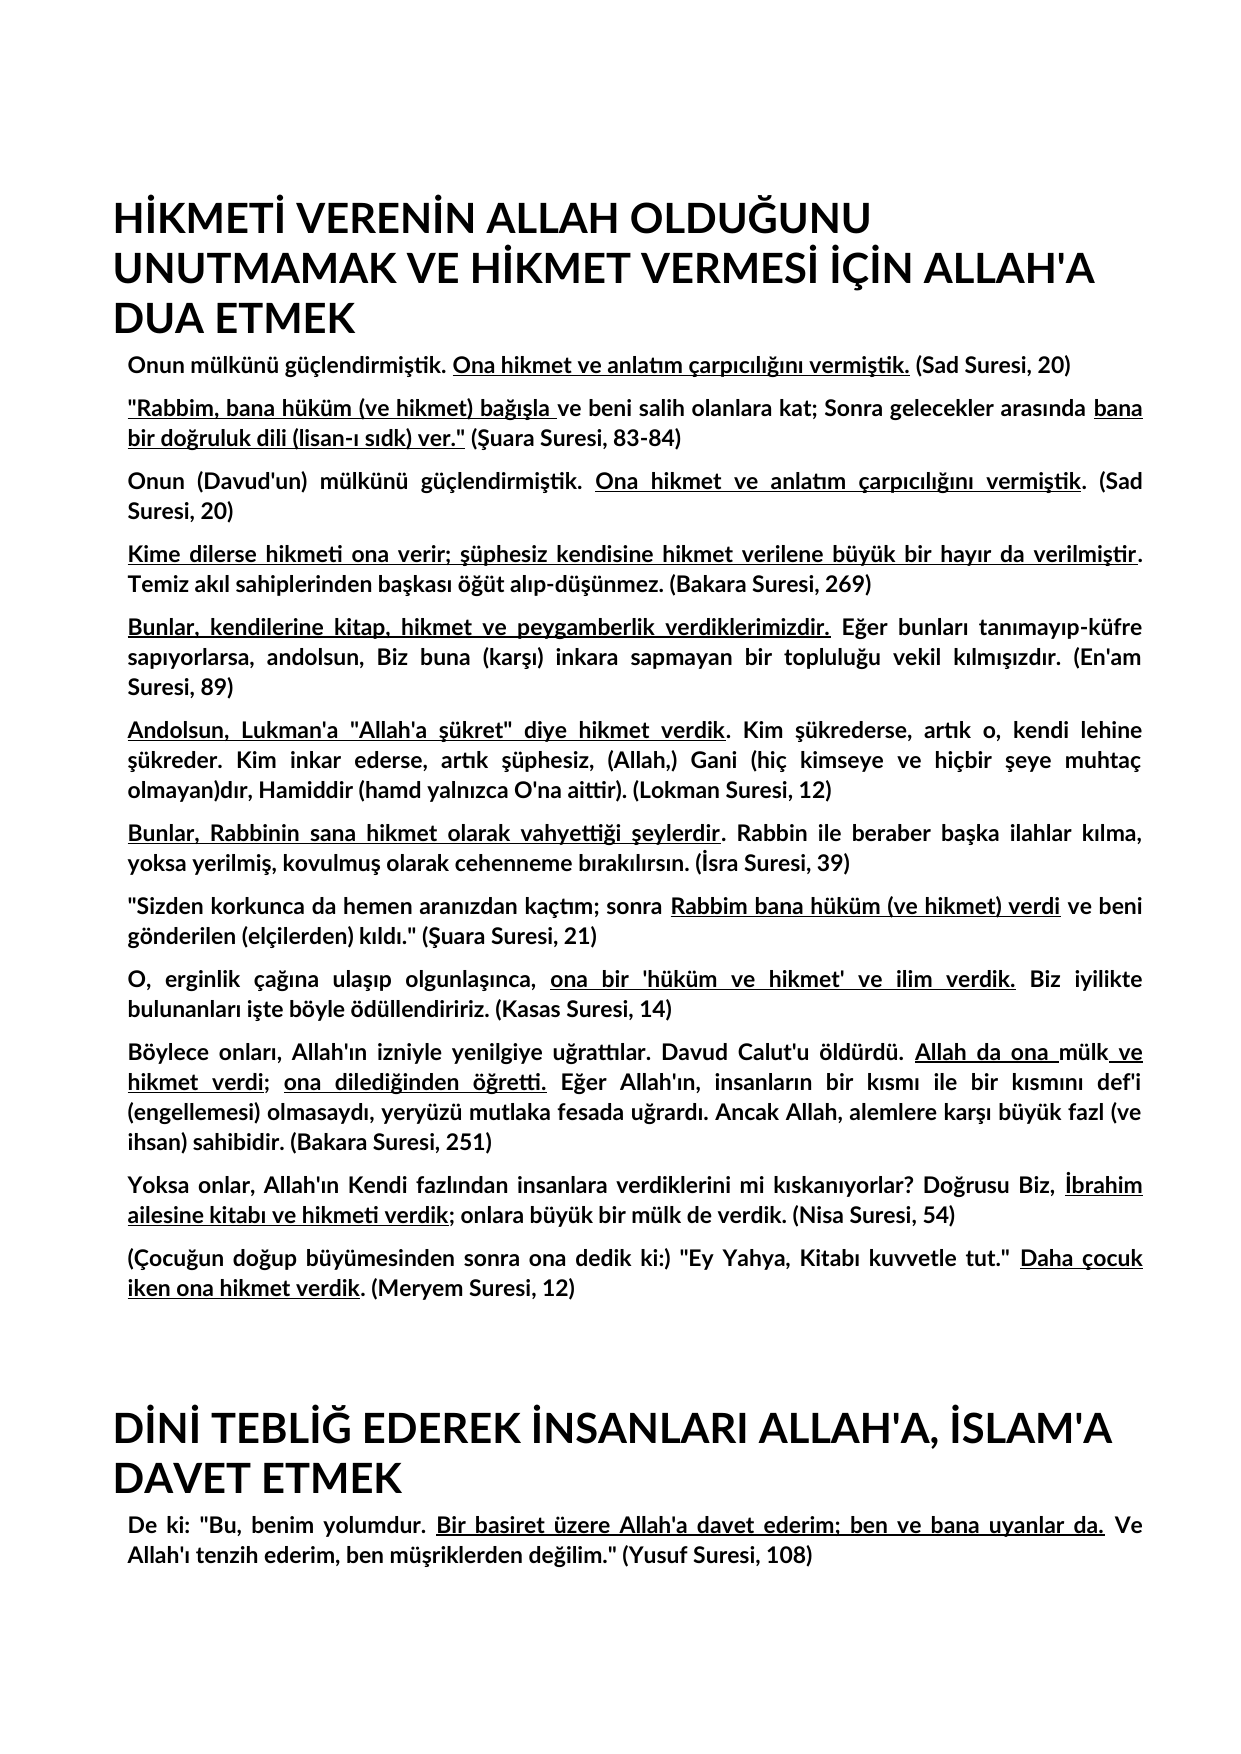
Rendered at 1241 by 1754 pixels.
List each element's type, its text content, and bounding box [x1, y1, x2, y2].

text (Çocuğun doğup büyümesinden sonra ona dedik ki:) "Ey Yahya, Kitabı kuvvetle tut." Daha çocuk iken ona hikmet verdik. (Meryem Suresi, 12) [127, 1244, 1143, 1301]
text Böylece onları, Allah'ın izniyle yenilgiye uğrattılar. Davud Calut'u öldürdü. Allah da ona mülk ve hikmet verdi; ona dilediğinden öğretti. Eğer Allah'ın, insanların bir kısmı ile bir kısmını def'i (engellemesi) olmasaydı, yeryüzü mutlaka fesada uğrardı. Ancak Allah, alemlere karşı büyük fazl (ve ihsan) sahibidir. (Bakara Suresi, 251) [127, 1037, 1143, 1156]
subtitle DİNİ TEBLİĞ EDEREK İNSANLARI ALLAH'A, İSLAM'A DAVET ETMEK [112, 1402, 1165, 1502]
text Onun mülkünü güçlendirmiştik. Ona hikmet ve anlatım çarpıcılığını vermiştik. (Sad Suresi, 20) [127, 351, 1143, 378]
text Onun (Davud'un) mülkünü güçlendirmiştik. Ona hikmet ve anlatım çarpıcılığını vermiştik. (Sad Suresi, 20) [127, 467, 1143, 524]
text "Rabbim, bana hüküm (ve hikmet) bağışla ve beni salih olanlara kat; Sonra gelecekler arasında bana bir doğruluk dili (lisan-ı sıdk) ver." (Şuara Suresi, 83-84) [127, 394, 1143, 451]
text "Sizden korkunca da hemen aranızdan kaçtım; sonra Rabbim bana hüküm (ve hikmet) verdi ve beni gönderilen (elçilerden) kıldı." (Şuara Suresi, 21) [127, 892, 1143, 949]
subtitle HİKMETİ VERENİN ALLAH OLDUĞUNU UNUTMAMAK VE HİKMET VERMESİ İÇİN ALLAH'A DUA ETMEK [112, 193, 1165, 343]
text De ki: "Bu, benim yolumdur. Bir basiret üzere Allah'a davet ederim; ben ve bana uyanlar da. Ve Allah'ı tenzih ederim, ben müşriklerden değilim." (Yusuf Suresi, 108) [127, 1510, 1143, 1568]
text Bunlar, kendilerine kitap, hikmet ve peygamberlik verdiklerimizdir. Eğer bunları tanımayıp-küfre sapıyorlarsa, andolsun, Biz buna (karşı) inkara sapmayan bir topluluğu vekil kılmışızdır. (En'am Suresi, 89) [127, 612, 1143, 700]
text Andolsun, Lukman'a "Allah'a şükret" diye hikmet verdik. Kim şükrederse, artık o, kendi lehine şükreder. Kim inkar ederse, artık şüphesiz, (Allah,) Gani (hiç kimseye ve hiçbir şeye muhtaç olmayan)dır, Hamiddir (hamd yalnızca O'na aittir). (Lokman Suresi, 12) [127, 716, 1143, 803]
text Yoksa onlar, Allah'ın Kendi fazlından insanlara verdiklerini mi kıskanıyorlar? Doğrusu Biz, İbrahim ailesine kitabı ve hikmeti verdik; onlara büyük bir mülk de verdik. (Nisa Suresi, 54) [127, 1171, 1143, 1228]
text Bunlar, Rabbinin sana hikmet olarak vahyettiği şeylerdir. Rabbin ile beraber başka ilahlar kılma, yoksa yerilmiş, kovulmuş olarak cehenneme bırakılırsın. (İsra Suresi, 39) [127, 819, 1143, 876]
text O, erginlik çağına ulaşıp olgunlaşınca, ona bir 'hüküm ve hikmet' ve ilim verdik. Biz iyilikte bulunanları işte böyle ödüllendiririz. (Kasas Suresi, 14) [127, 964, 1143, 1022]
text Kime dilerse hikmeti ona verir; şüphesiz kendisine hikmet verilene büyük bir hayır da verilmiştir. Temiz akıl sahiplerinden başkası öğüt alıp-düşünmez. (Bakara Suresi, 269) [127, 539, 1143, 597]
